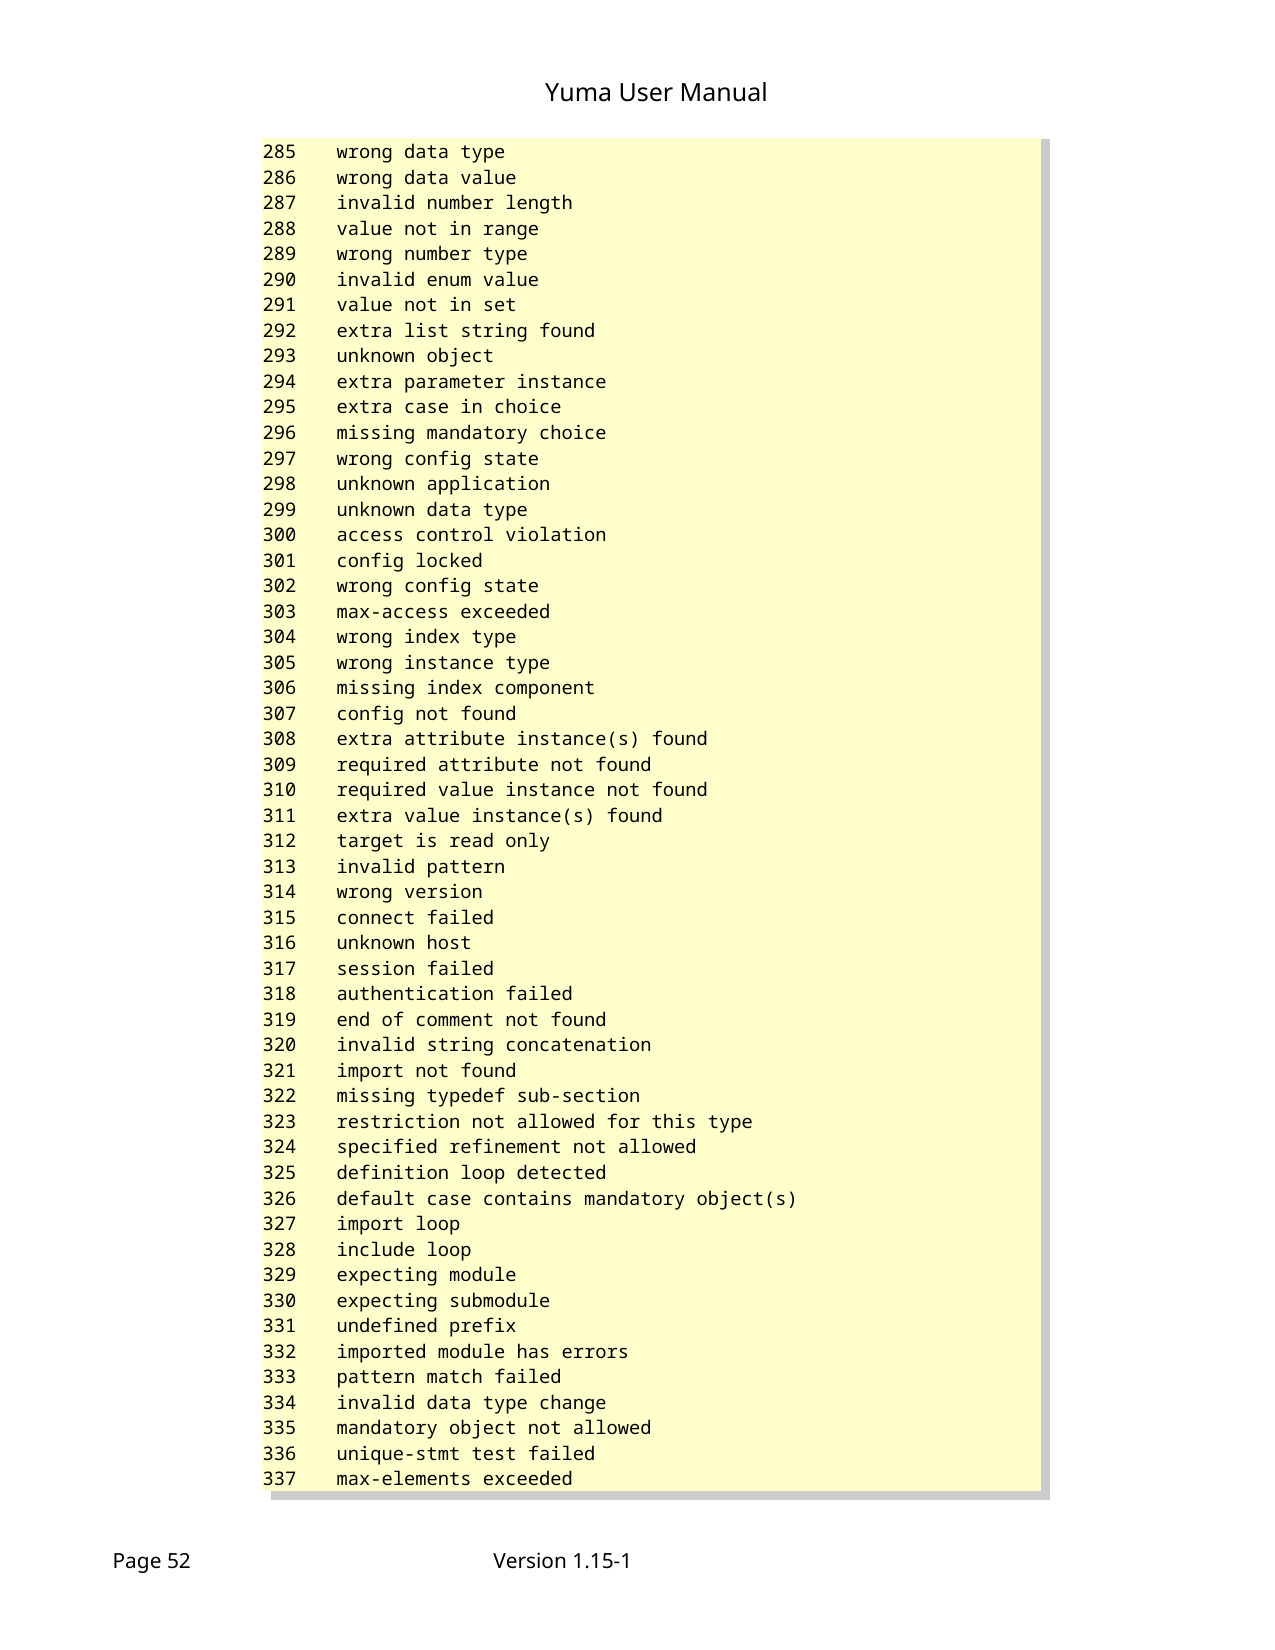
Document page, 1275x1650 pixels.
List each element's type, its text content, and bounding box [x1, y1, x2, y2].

text 285 wrong data type [262, 138, 1041, 164]
text 326 default case contains mandatory object(s) [262, 1185, 1041, 1210]
text 308 extra attribute instance(s) found [262, 726, 1041, 751]
text 299 unknown data type [262, 496, 1041, 521]
text 290 invalid enum value [262, 266, 1041, 292]
text 315 connect failed [262, 904, 1041, 930]
text 304 wrong index type [262, 623, 1041, 649]
text 322 missing typedef sub-section [262, 1083, 1041, 1108]
text 300 access control violation [262, 521, 1041, 547]
text 305 wrong instance type [262, 649, 1041, 674]
text 312 target is read only [262, 828, 1041, 853]
text 327 import loop [262, 1210, 1041, 1236]
text 298 unknown application [262, 470, 1041, 496]
text 319 end of comment not found [262, 1006, 1041, 1032]
text 302 wrong config state [262, 572, 1041, 598]
text 303 max-access exceeded [262, 598, 1041, 623]
text 323 restriction not allowed for this type [262, 1108, 1041, 1134]
text 287 invalid number length [262, 189, 1041, 215]
text 328 include loop [262, 1236, 1041, 1261]
text 286 wrong data value [262, 164, 1041, 189]
text 321 import not found [262, 1057, 1041, 1083]
text 316 unknown host [262, 930, 1041, 955]
text 334 invalid data type change [262, 1389, 1041, 1414]
text 329 expecting module [262, 1261, 1041, 1287]
text 318 authentication failed [262, 981, 1041, 1006]
text 320 invalid string concatenation [262, 1032, 1041, 1057]
text 325 definition loop detected [262, 1159, 1041, 1185]
text 288 value not in range [262, 215, 1041, 241]
text 332 imported module has errors [262, 1338, 1041, 1363]
text 294 extra parameter instance [262, 368, 1041, 394]
text 330 expecting submodule [262, 1287, 1041, 1312]
text 293 unknown object [262, 343, 1041, 368]
text 324 specified refinement not allowed [262, 1134, 1041, 1159]
text 333 pattern match failed [262, 1363, 1041, 1389]
text 295 extra case in choice [262, 394, 1041, 419]
text 310 required value instance not found [262, 777, 1041, 802]
text 337 max-elements exceeded [262, 1466, 1041, 1491]
text 331 undefined prefix [262, 1312, 1041, 1338]
text 314 wrong version [262, 879, 1041, 904]
text 301 config locked [262, 547, 1041, 572]
text 309 required attribute not found [262, 751, 1041, 777]
text 291 value not in set [262, 292, 1041, 317]
text 311 extra value instance(s) found [262, 802, 1041, 828]
text 306 missing index component [262, 674, 1041, 700]
text 296 missing mandatory choice [262, 419, 1041, 445]
text 297 wrong config state [262, 445, 1041, 470]
text 313 invalid pattern [262, 853, 1041, 879]
text 317 session failed [262, 955, 1041, 981]
text 307 config not found [262, 700, 1041, 726]
text 289 wrong number type [262, 241, 1041, 266]
text 336 unique-stmt test failed [262, 1440, 1041, 1466]
text 335 mandatory object not allowed [262, 1414, 1041, 1440]
text 292 extra list string found [262, 317, 1041, 343]
